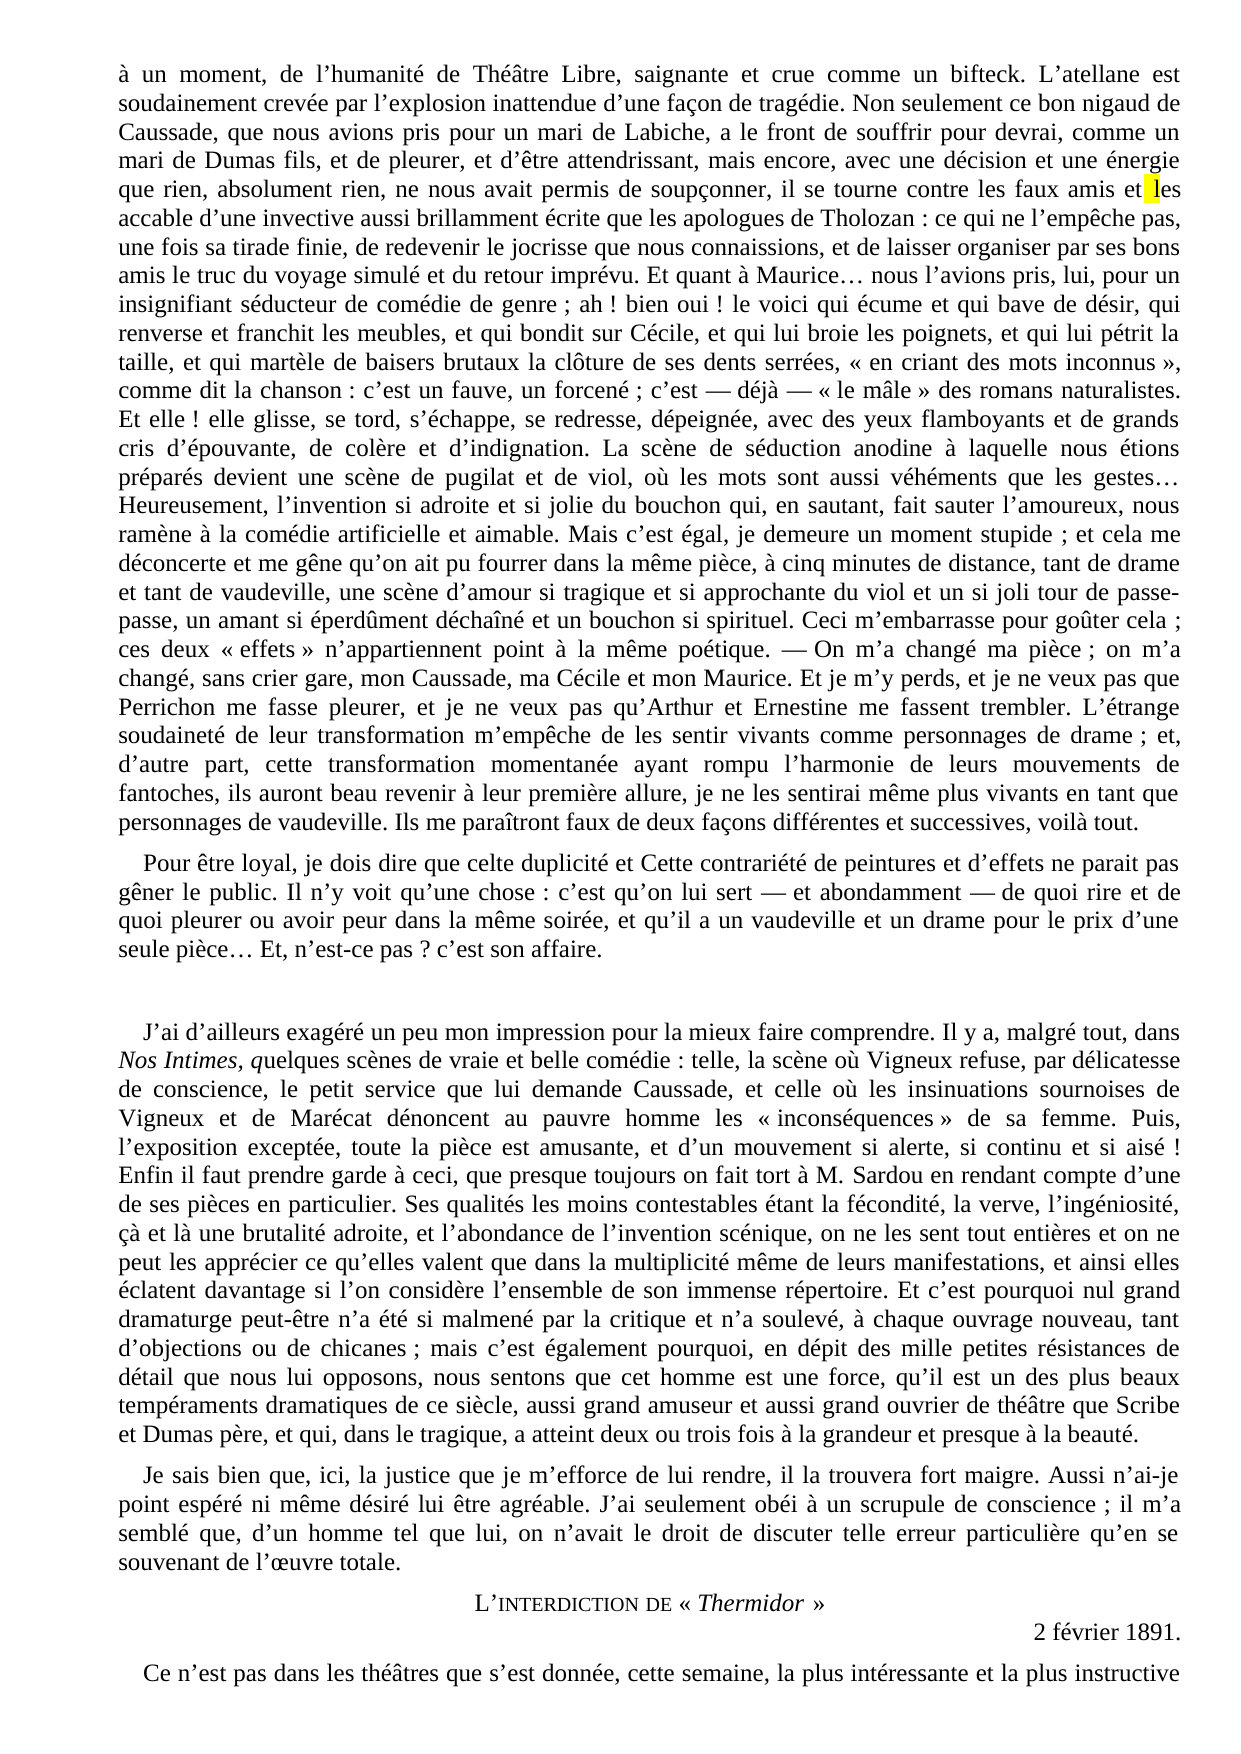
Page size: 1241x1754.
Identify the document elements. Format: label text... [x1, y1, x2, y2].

text Je sais bien que, ici, la justice que je m’efforce de lui rendre, il la trouvera fort maigre. Aussi n’ai-je point espéré ni même désiré lui être agréable. J’ai seulement obéi à un scrupule de conscience ; il m’a semblé que, d’un homme tel que lui, on n’avait le droit de discuter telle erreur particulière qu’en se souvenant de l’œuvre totale. [118, 1460, 1181, 1575]
text J’ai d’ailleurs exagéré un peu mon impression pour la mieux faire comprendre. Il y a, malgré tout, dans Nos Intimes, quelques scènes de vraie et belle comédie : telle, la scène où Vigneux refuse, par délicatesse de conscience, le petit service que lui demande Caussade, et celle où les insinuations sournoises de Vigneux et de Marécat dénoncent au pauvre homme les « inconséquences » de sa femme. Puis, l’exposition exceptée, toute la pièce est amusante, et d’un mouvement si alerte, si continu et si aisé ! Enfin il faut prendre garde à ceci, que presque toujours on fait tort à M. Sardou en rendant compte d’une de ses pièces en particulier. Ses qualités les moins contestables étant la fécondité, la verve, l’ingéniosité, çà et là une brutalité adroite, et l’abondance de l’invention scénique, on ne les sent tout entières et on ne peut les apprécier ce qu’elles valent que dans la multiplicité même de leurs manifestations, et ainsi elles éclatent davantage si l’on considère l’ensemble de son immense répertoire. Et c’est pourquoi nul grand dramaturge peut-être n’a été si malmené par la critique et n’a soulevé, à chaque ouvrage nouveau, tant d’objections ou de chicanes ; mais c’est également pourquoi, en dépit des mille petites résistances de détail que nous lui opposons, nous sentons que cet homme est une force, qu’il est un des plus beaux tempéraments dramatiques de ce siècle, aussi grand amuseur et aussi grand ouvrier de théâtre que Scribe et Dumas père, et qui, dans le tragique, a atteint deux ou trois fois à la grandeur et presque à la beauté. [118, 1017, 1181, 1448]
text Pour être loyal, je dois dire que celte duplicité et Cette contrariété de peintures et d’effets ne parait pas gêner le public. Il n’y voit qu’une chose : c’est qu’on lui sert — et abondamment — de quoi rire et de quoi pleurer ou avoir peur dans la même soirée, et qu’il a un vaudeville et un drame pour le prix d’une seule pièce… Et, n’est-ce pas ? c’est son affaire. [118, 848, 1181, 963]
text Ce n’est pas dans les théâtres que s’est donnée, cette semaine, la plus intéressante et la plus instructive [118, 1658, 1181, 1687]
text 2 février 1891. [118, 1617, 1181, 1645]
subtitle l’interdiction de « Thermidor » [118, 1588, 1181, 1617]
text à un moment, de l’humanité de Théâtre Libre, saignante et crue comme un bifteck. L’atellane est soudainement crevée par l’explosion inattendue d’une façon de tragédie. Non seulement ce bon nigaud de Caussade, que nous avions pris pour un mari de Labiche, a le front de souffrir pour devrai, comme un mari de Dumas fils, et de pleurer, et d’être attendrissant, mais encore, avec une décision et une énergie que rien, absolument rien, ne nous avait permis de soupçonner, il se tourne contre les faux amis et les accable d’une invective aussi brillamment écrite que les apologues de Tholozan : ce qui ne l’empêche pas, une fois sa tirade finie, de redevenir le jocrisse que nous connaissions, et de laisser organiser par ses bons amis le truc du voyage simulé et du retour imprévu. Et quant à Maurice… nous l’avions pris, lui, pour un insignifiant séducteur de comédie de genre ; ah ! bien oui ! le voici qui écume et qui bave de désir, qui renverse et franchit les meubles, et qui bondit sur Cécile, et qui lui broie les poignets, et qui lui pétrit la taille, et qui martèle de baisers brutaux la clôture de ses dents serrées, « en criant des mots inconnus », comme dit la chanson : c’est un fauve, un forcené ; c’est — déjà — « le mâle » des romans naturalistes. Et elle ! elle glisse, se tord, s’échappe, se redresse, dépeignée, avec des yeux flamboyants et de grands cris d’épouvante, de colère et d’indignation. La scène de séduction anodine à laquelle nous étions préparés devient une scène de pugilat et de viol, où les mots sont aussi véhéments que les gestes… Heureusement, l’invention si adroite et si jolie du bouchon qui, en sautant, fait sauter l’amoureux, nous ramène à la comédie artificielle et aimable. Mais c’est égal, je demeure un moment stupide ; et cela me déconcerte et me gêne qu’on ait pu fourrer dans la même pièce, à cinq minutes de distance, tant de drame et tant de vaudeville, une scène d’amour si tragique et si approchante du viol et un si joli tour de passe-passe, un amant si éperdûment déchaîné et un bouchon si spirituel. Ceci m’embarrasse pour goûter cela ; ces deux « effets » n’appartiennent point à la même poétique. — On m’a changé ma pièce ; on m’a changé, sans crier gare, mon Caussade, ma Cécile et mon Maurice. Et je m’y perds, et je ne veux pas que Perrichon me fasse pleurer, et je ne veux pas qu’Arthur et Ernestine me fassent trembler. L’étrange soudaineté de leur transformation m’empêche de les sentir vivants comme personnages de drame ; et, d’autre part, cette transformation momentanée ayant rompu l’harmonie de leurs mouvements de fantoches, ils auront beau revenir à leur première allure, je ne les sentirai même plus vivants en tant que personnages de vaudeville. Ils me paraîtront faux de deux façons différentes et successives, voilà tout. [118, 59, 1181, 835]
